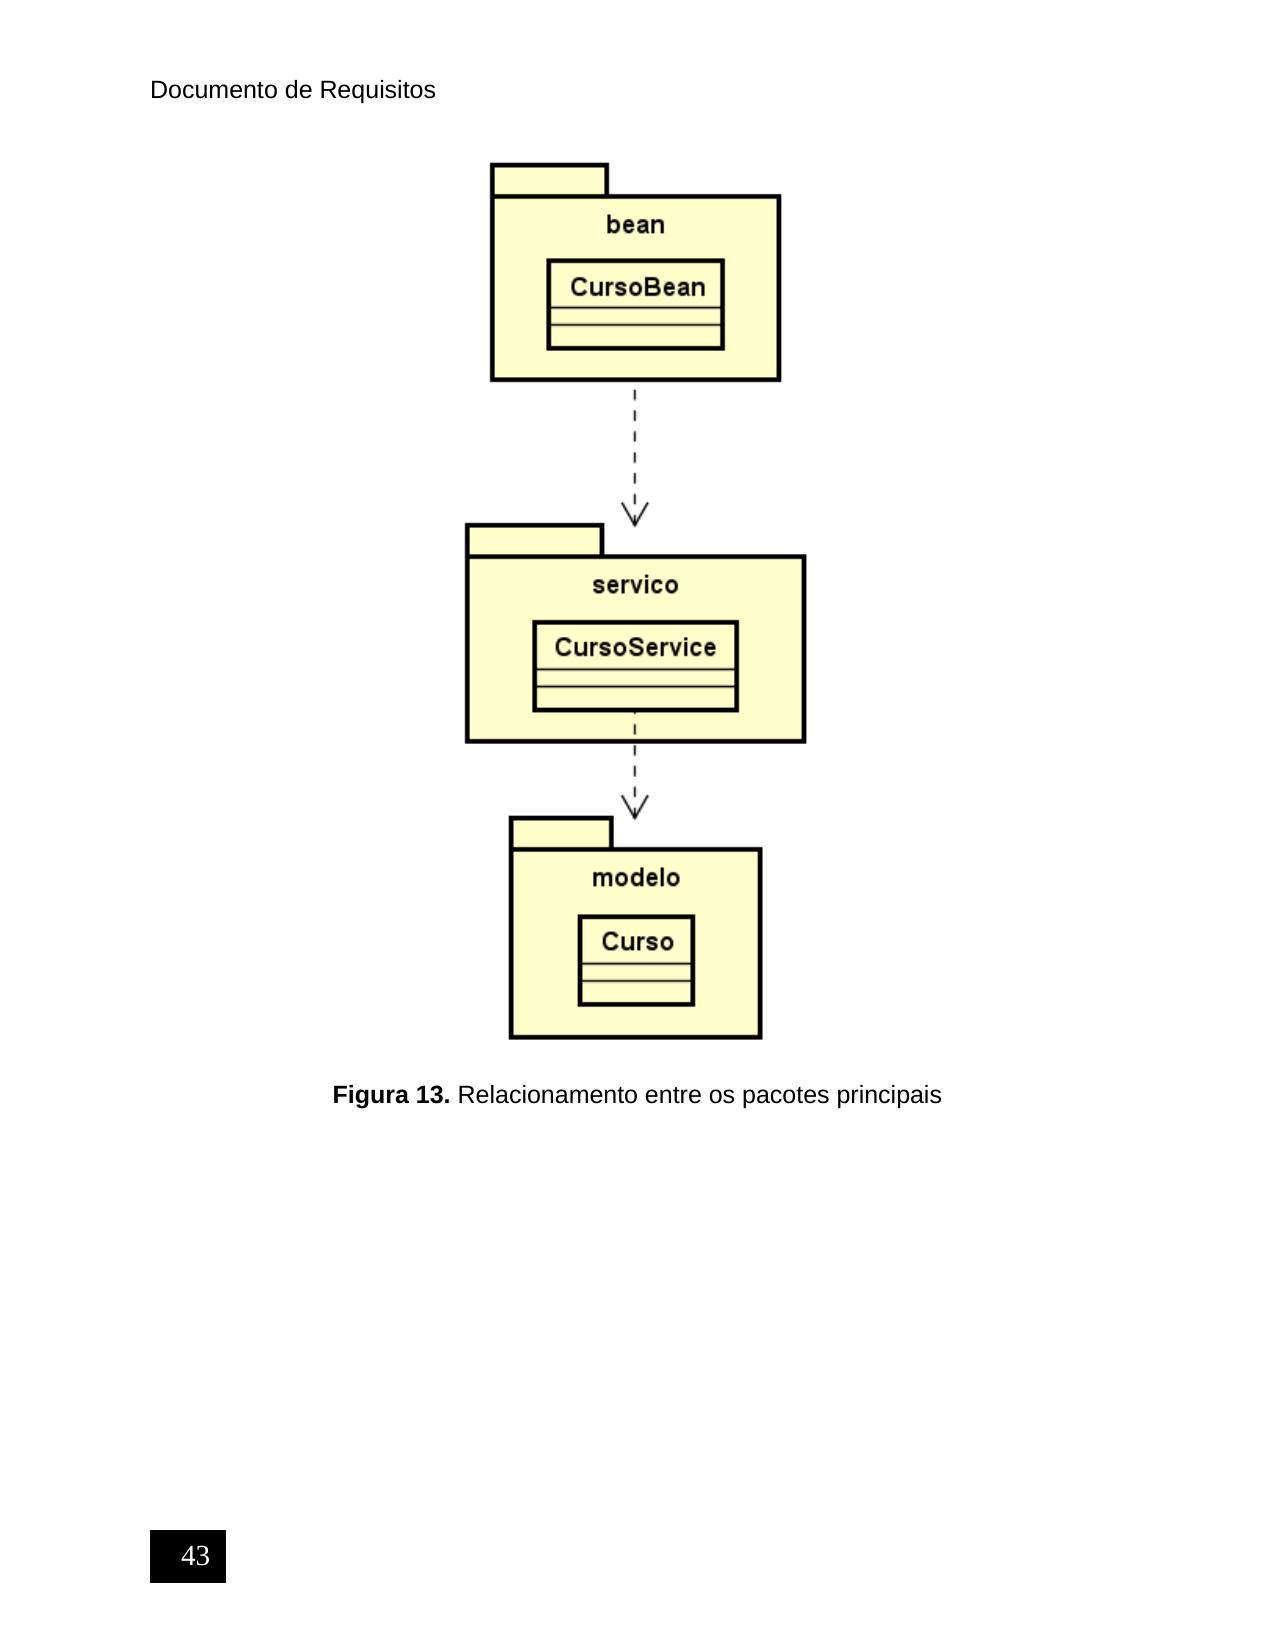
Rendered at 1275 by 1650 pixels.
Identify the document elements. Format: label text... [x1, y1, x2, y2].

picture [376, 150, 899, 1065]
text Figura 13. Relacionamento entre os pacotes principais [150, 1080, 1125, 1109]
